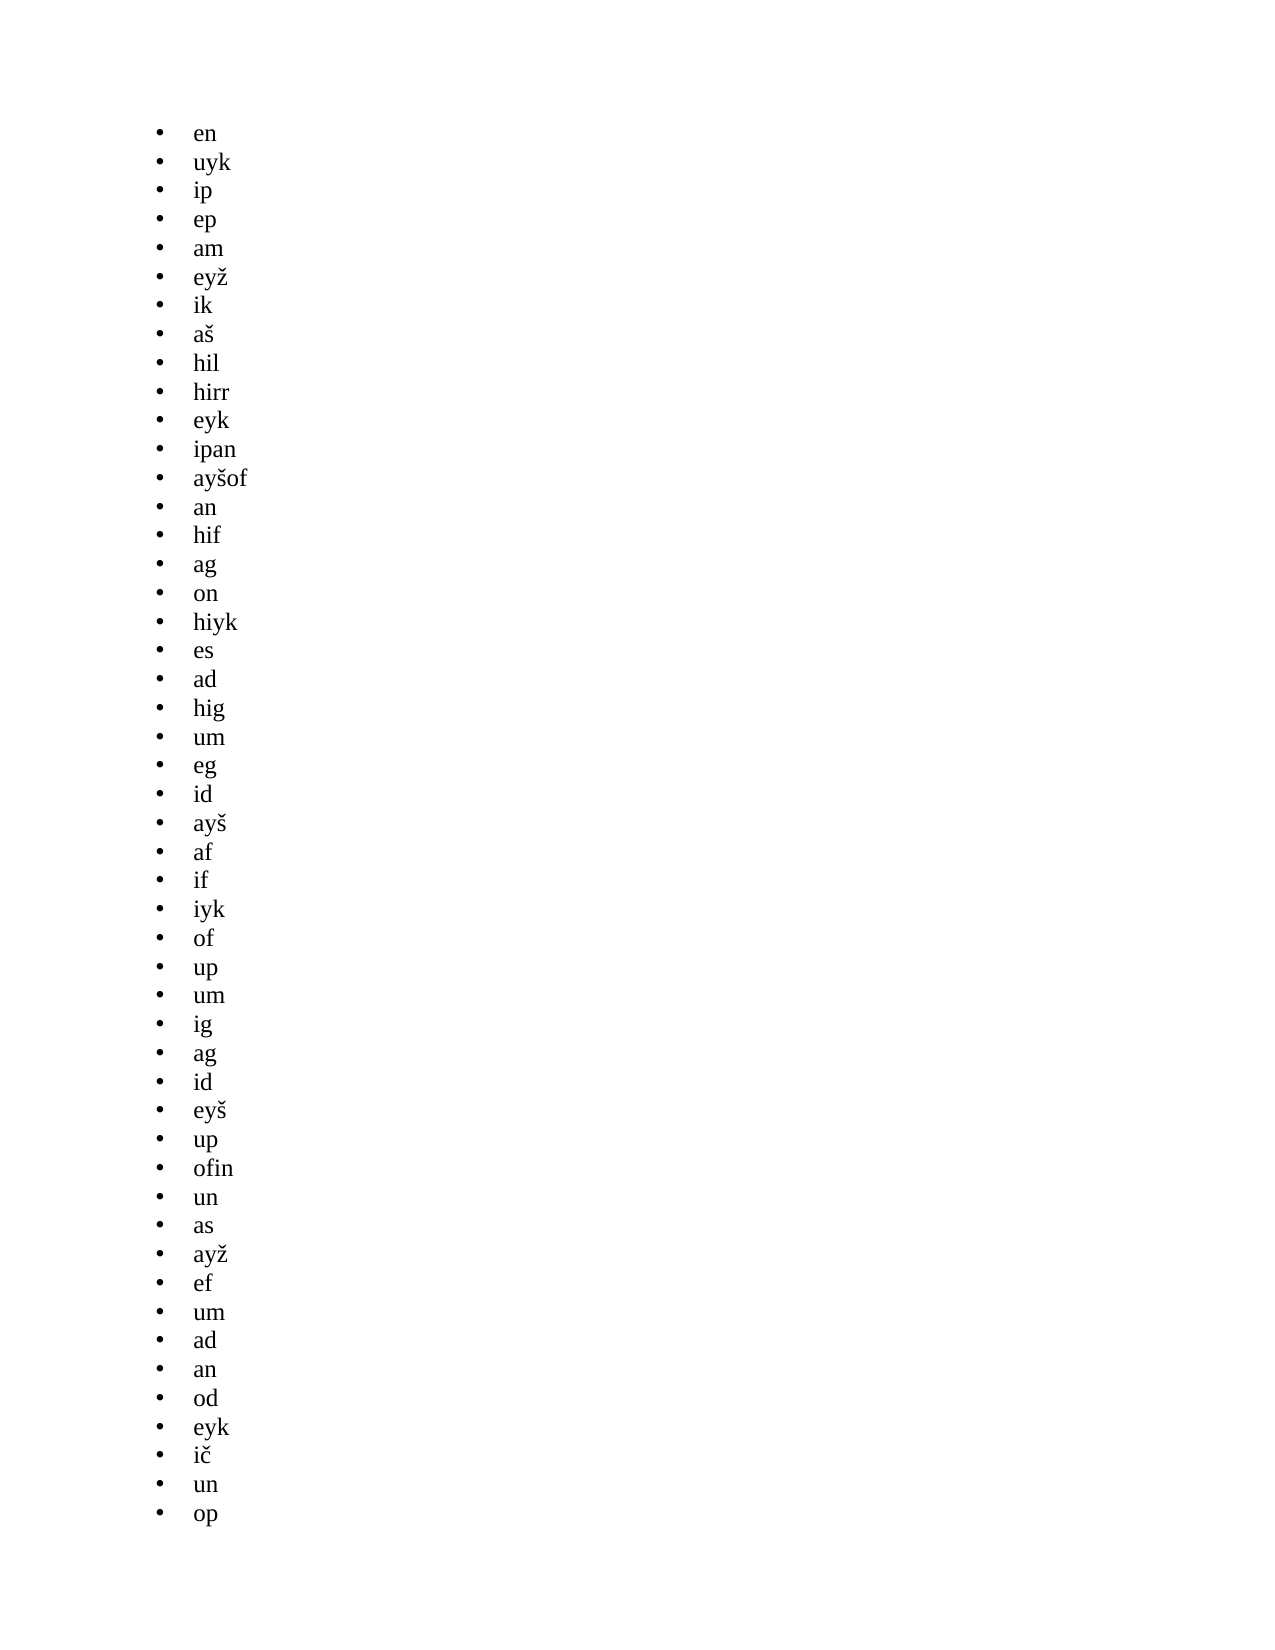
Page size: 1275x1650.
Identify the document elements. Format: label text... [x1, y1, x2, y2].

list en [156, 118, 1157, 147]
list ayž [156, 1239, 1157, 1268]
list up [156, 1124, 1157, 1153]
list ič [156, 1441, 1157, 1469]
list aš [156, 319, 1157, 348]
list hif [156, 521, 1157, 549]
list ipan [156, 434, 1157, 463]
list ayš [156, 808, 1157, 837]
list ef [156, 1268, 1157, 1297]
list eyk [156, 1412, 1157, 1441]
list ik [156, 291, 1157, 319]
list um [156, 981, 1157, 1009]
list an [156, 1354, 1157, 1383]
list am [156, 233, 1157, 262]
list um [156, 722, 1157, 751]
list eyž [156, 262, 1157, 291]
list on [156, 578, 1157, 607]
list es [156, 636, 1157, 664]
list op [156, 1498, 1157, 1527]
list ag [156, 549, 1157, 578]
list um [156, 1297, 1157, 1326]
list id [156, 779, 1157, 808]
list ayšof [156, 463, 1157, 492]
list ad [156, 664, 1157, 693]
list if [156, 866, 1157, 894]
list hil [156, 348, 1157, 377]
list id [156, 1067, 1157, 1096]
list of [156, 923, 1157, 952]
list ip [156, 176, 1157, 204]
list eyk [156, 406, 1157, 434]
list un [156, 1469, 1157, 1498]
list hig [156, 693, 1157, 722]
list ofin [156, 1153, 1157, 1182]
list uyk [156, 147, 1157, 176]
list as [156, 1211, 1157, 1239]
list eyš [156, 1096, 1157, 1124]
list af [156, 837, 1157, 866]
list iyk [156, 894, 1157, 923]
list hirr [156, 377, 1157, 406]
list an [156, 492, 1157, 521]
list ig [156, 1009, 1157, 1038]
list od [156, 1383, 1157, 1412]
list ag [156, 1038, 1157, 1067]
list ep [156, 204, 1157, 233]
list un [156, 1182, 1157, 1211]
list ad [156, 1326, 1157, 1354]
list eg [156, 751, 1157, 779]
list hiyk [156, 607, 1157, 636]
list up [156, 952, 1157, 981]
